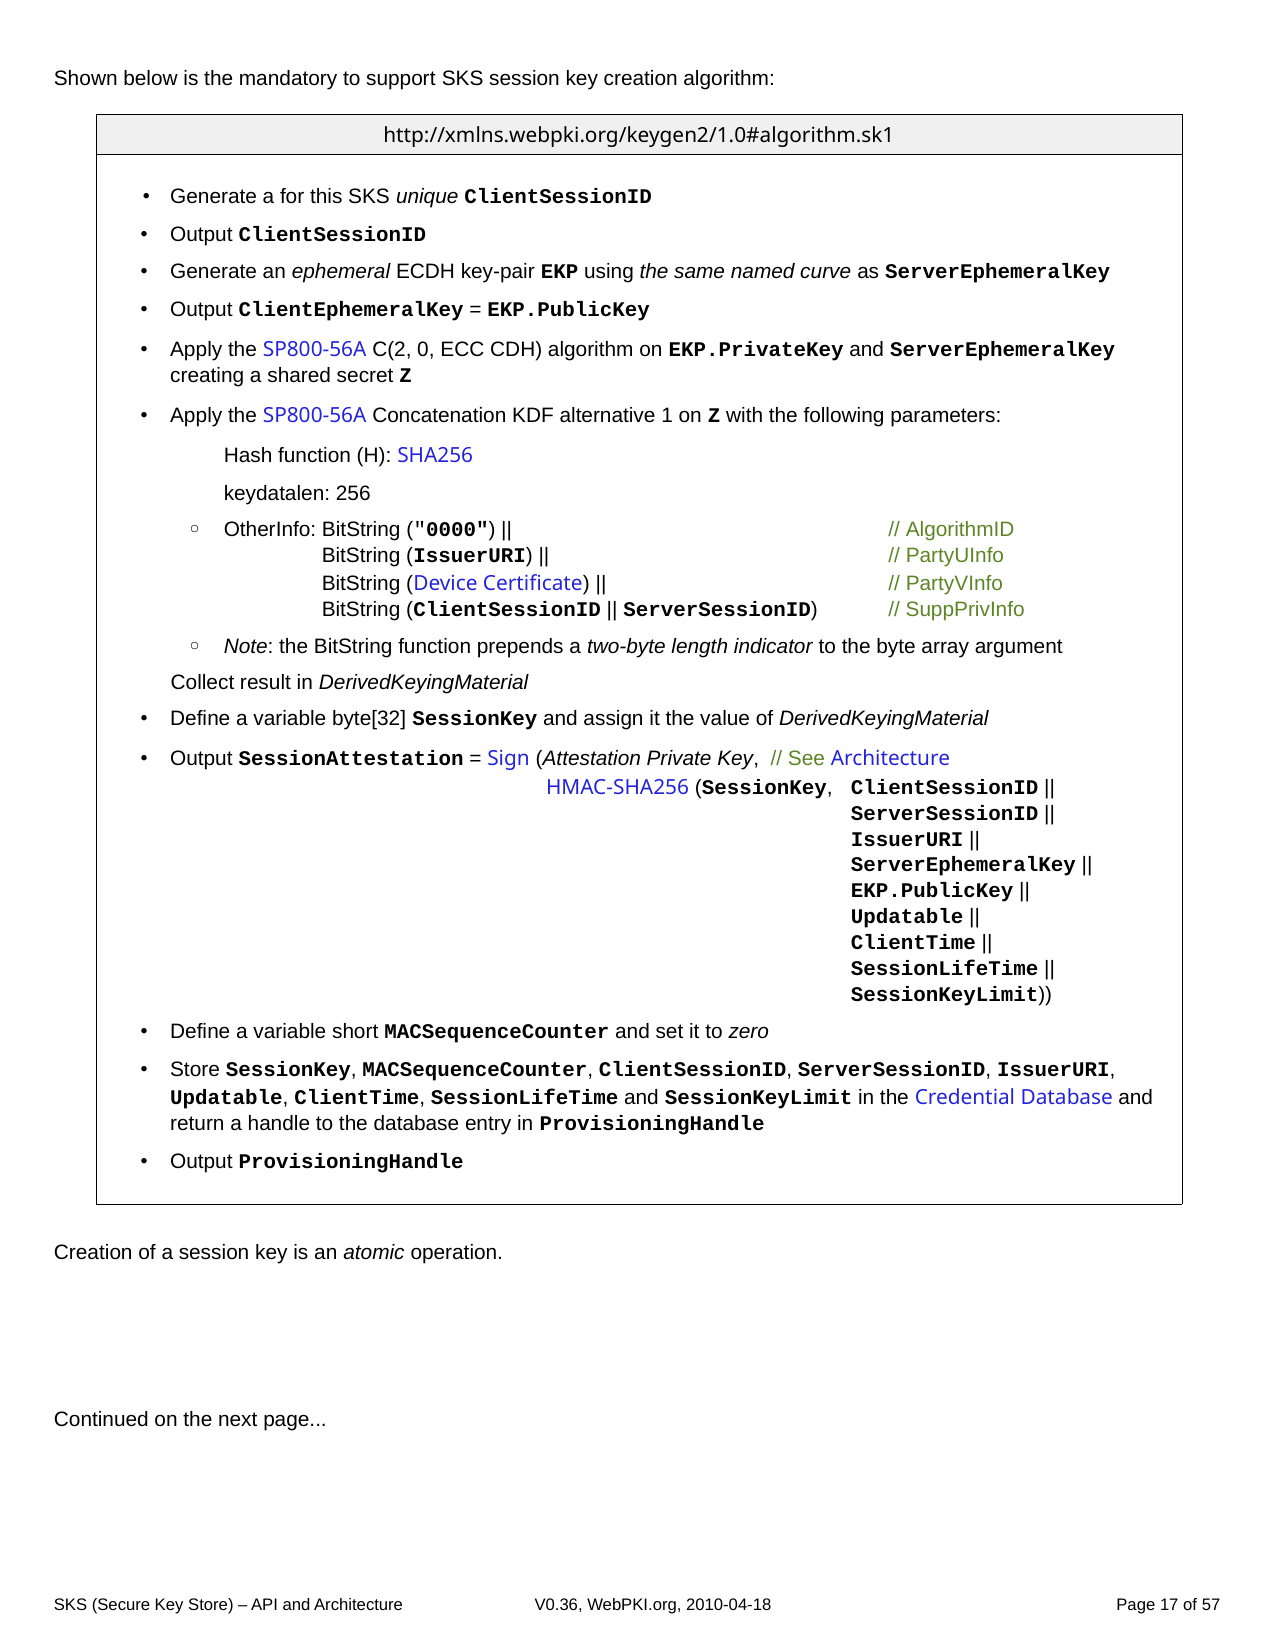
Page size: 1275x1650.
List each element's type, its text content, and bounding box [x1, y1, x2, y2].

table_header http://xmlns.webpki.org/keygen2/1.0#algorithm.sk1 [97, 115, 1182, 154]
text Creation of a session key is an atomic operation. [54, 1240, 1221, 1264]
text Shown below is the mandatory to support SKS session key creation algorithm: [54, 66, 1221, 114]
text Continued on the next page... [54, 1407, 1221, 1431]
table_cell Generate a for this SKS unique ClientSessionID Output ClientSessionID Generate an ephemeral ECDH key-pair EKP using the same named curve as ServerEphemeralKey Output ClientEphemeralKey = EKP.PublicKey Apply the SP800-56A C(2, 0, ECC CDH) algorithm on EKP.PrivateKey and ServerEphemeralKey creating a shared secret Z Apply the SP800-56A Concatenation KDF alternative 1 on Z with the following parameters: Hash function (H): SHA256 keydatalen: 256 OtherInfo: BitString ("0000") || // AlgorithmID BitString (IssuerURI) || // PartyUInfo BitString (Device Certificate) || // PartyVInfo BitString (ClientSessionID || ServerSessionID) // SuppPrivInfo Note: the BitString function prepends a two-byte length indicator to the byte array argument Collect result in DerivedKeyingMaterial Define a variable byte[32] SessionKey and assign it the value of DerivedKeyingMaterial Output SessionAttestation = Sign (Attestation Private Key, // See Architecture HMAC-SHA256 (SessionKey, ClientSessionID || ServerSessionID || IssuerURI || ServerEphemeralKey || EKP.PublicKey || Updatable || ClientTime || SessionLifeTime || SessionKeyLimit)) Define a variable short MACSequenceCounter and set it to zero Store SessionKey, MACSequenceCounter, ClientSessionID, ServerSessionID, IssuerURI, Updatable, ClientTime, SessionLifeTime and SessionKeyLimit in the Credential Database and return a handle to the database entry in ProvisioningHandle Output ProvisioningHandle [97, 155, 1182, 1204]
